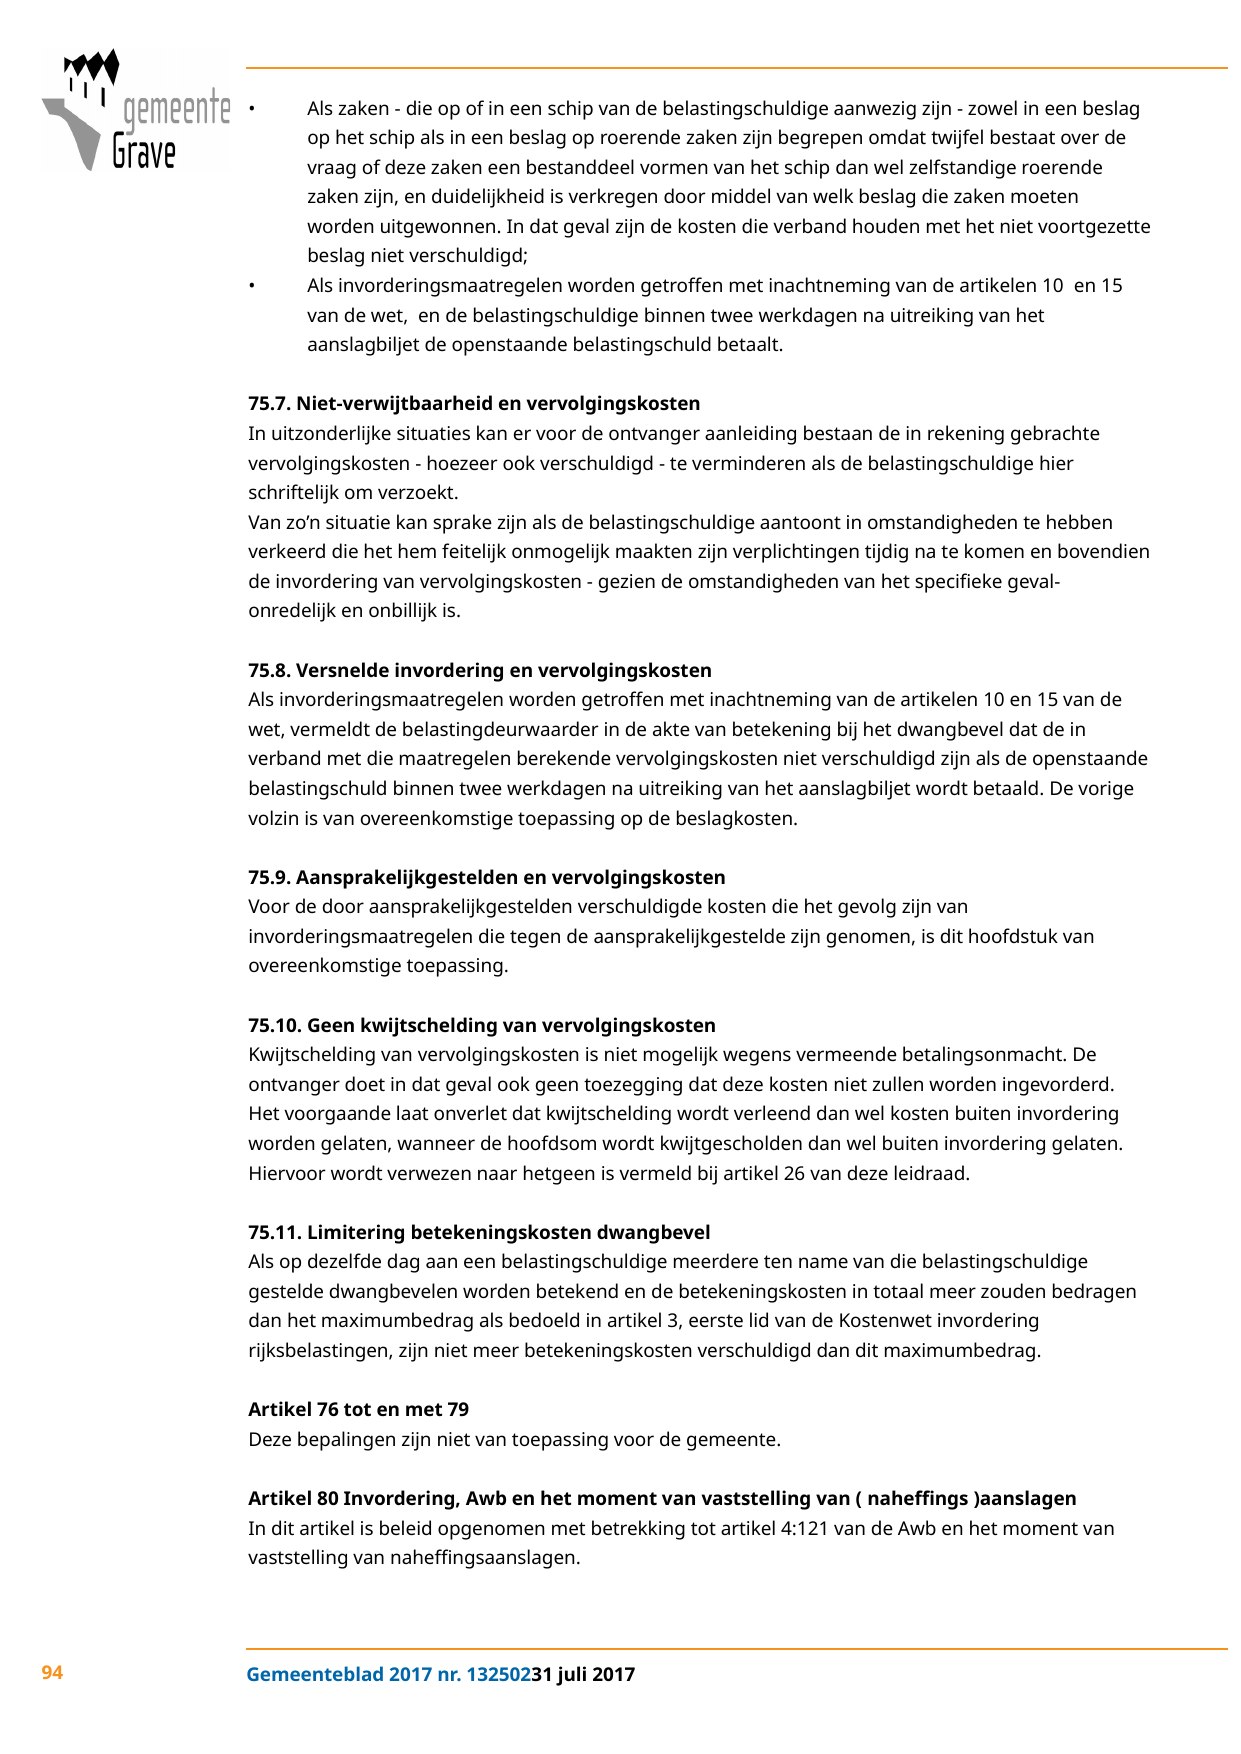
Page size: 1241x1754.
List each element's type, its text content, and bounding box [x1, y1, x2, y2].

list Als zaken - die op of in een schip van de belastingschuldige aanwezig zijn - zowel in een beslag op het schip als in een beslag op roerende zaken zijn begrepen omdat twijfel bestaat over de vraag of deze zaken een bestanddeel vormen van het schip dan wel zelfstandige roerende zaken zijn, en duidelijkheid is verkregen door middel van welk beslag die zaken moeten worden uitgewonnen. In dat geval zijn de kosten die verband houden met het niet voortgezette beslag niet verschuldigd; [248, 95, 1152, 268]
text In uitzonderlijke situaties kan er voor de ontvanger aanleiding bestaan de in rekening gebrachte vervolgingskosten - hoezeer ook verschuldigd - te verminderen als de belastingschuldige hier schriftelijk om verzoekt. [248, 420, 1152, 505]
text Kwijtschelding van vervolgingskosten is niet mogelijk wegens vermeende betalingsonmacht. De ontvanger doet in dat geval ook geen toezegging dat deze kosten niet zullen worden ingevorderd. [248, 1041, 1152, 1097]
text Deze bepalingen zijn niet van toepassing voor de gemeente. [248, 1426, 1152, 1452]
text Van zo’n situatie kan sprake zijn als de belastingschuldige aantoont in omstandigheden te hebben verkeerd die het hem feitelijk onmogelijk maakten zijn verplichtingen tijdig na te komen en bovendien de invordering van vervolgingskosten - gezien de omstandigheden van het specifieke geval- onredelijk en onbillijk is. [248, 509, 1152, 623]
text 75.10. Geen kwijtschelding van vervolgingskosten [248, 1012, 1152, 1038]
picture [41, 47, 231, 172]
list Als invorderingsmaatregelen worden getroffen met inachtneming van de artikelen 10 en 15 van de wet, en de belastingschuldige binnen twee werkdagen na uitreiking van het aanslagbiljet de openstaande belastingschuld betaalt. [248, 272, 1152, 357]
text 75.8. Versnelde invordering en vervolgingskosten [248, 657, 1152, 683]
text 75.9. Aansprakelijkgestelden en vervolgingskosten [248, 864, 1152, 890]
text Voor de door aansprakelijkgestelden verschuldigde kosten die het gevolg zijn van invorderingsmaatregelen die tegen de aansprakelijkgestelde zijn genomen, is dit hoofdstuk van overeenkomstige toepassing. [248, 893, 1152, 978]
text Artikel 76 tot en met 79 [248, 1396, 1152, 1422]
text Artikel 80 Invordering, Awb en het moment van vaststelling van ( naheffings )aanslagen [248, 1485, 1152, 1511]
text Als op dezelfde dag aan een belastingschuldige meerdere ten name van die belastingschuldige gestelde dwangbevelen worden betekend en de betekeningskosten in totaal meer zouden bedragen dan het maximumbedrag als bedoeld in artikel 3, eerste lid van de Kostenwet invordering rijksbelastingen, zijn niet meer betekeningskosten verschuldigd dan dit maximumbedrag. [248, 1248, 1152, 1363]
text Als invorderingsmaatregelen worden getroffen met inachtneming van de artikelen 10 en 15 van de wet, vermeldt de belastingdeurwaarder in de akte van betekening bij het dwangbevel dat de in verband met die maatregelen berekende vervolgingskosten niet verschuldigd zijn als de openstaande belastingschuld binnen twee werkdagen na uitreiking van het aanslagbiljet wordt betaald. De vorige volzin is van overeenkomstige toepassing op de beslagkosten. [248, 686, 1152, 831]
text In dit artikel is beleid opgenomen met betrekking tot artikel 4:121 van de Awb en het moment van vaststelling van naheffingsaanslagen. [248, 1515, 1152, 1570]
text 75.11. Limitering betekeningskosten dwangbevel [248, 1219, 1152, 1245]
text Het voorgaande laat onverlet dat kwijtschelding wordt verleend dan wel kosten buiten invordering worden gelaten, wanneer de hoofdsom wordt kwijtgescholden dan wel buiten invordering gelaten. Hiervoor wordt verwezen naar hetgeen is vermeld bij artikel 26 van deze leidraad. [248, 1101, 1152, 1186]
text 75.7. Niet-verwijtbaarheid en vervolgingskosten [248, 391, 1152, 416]
